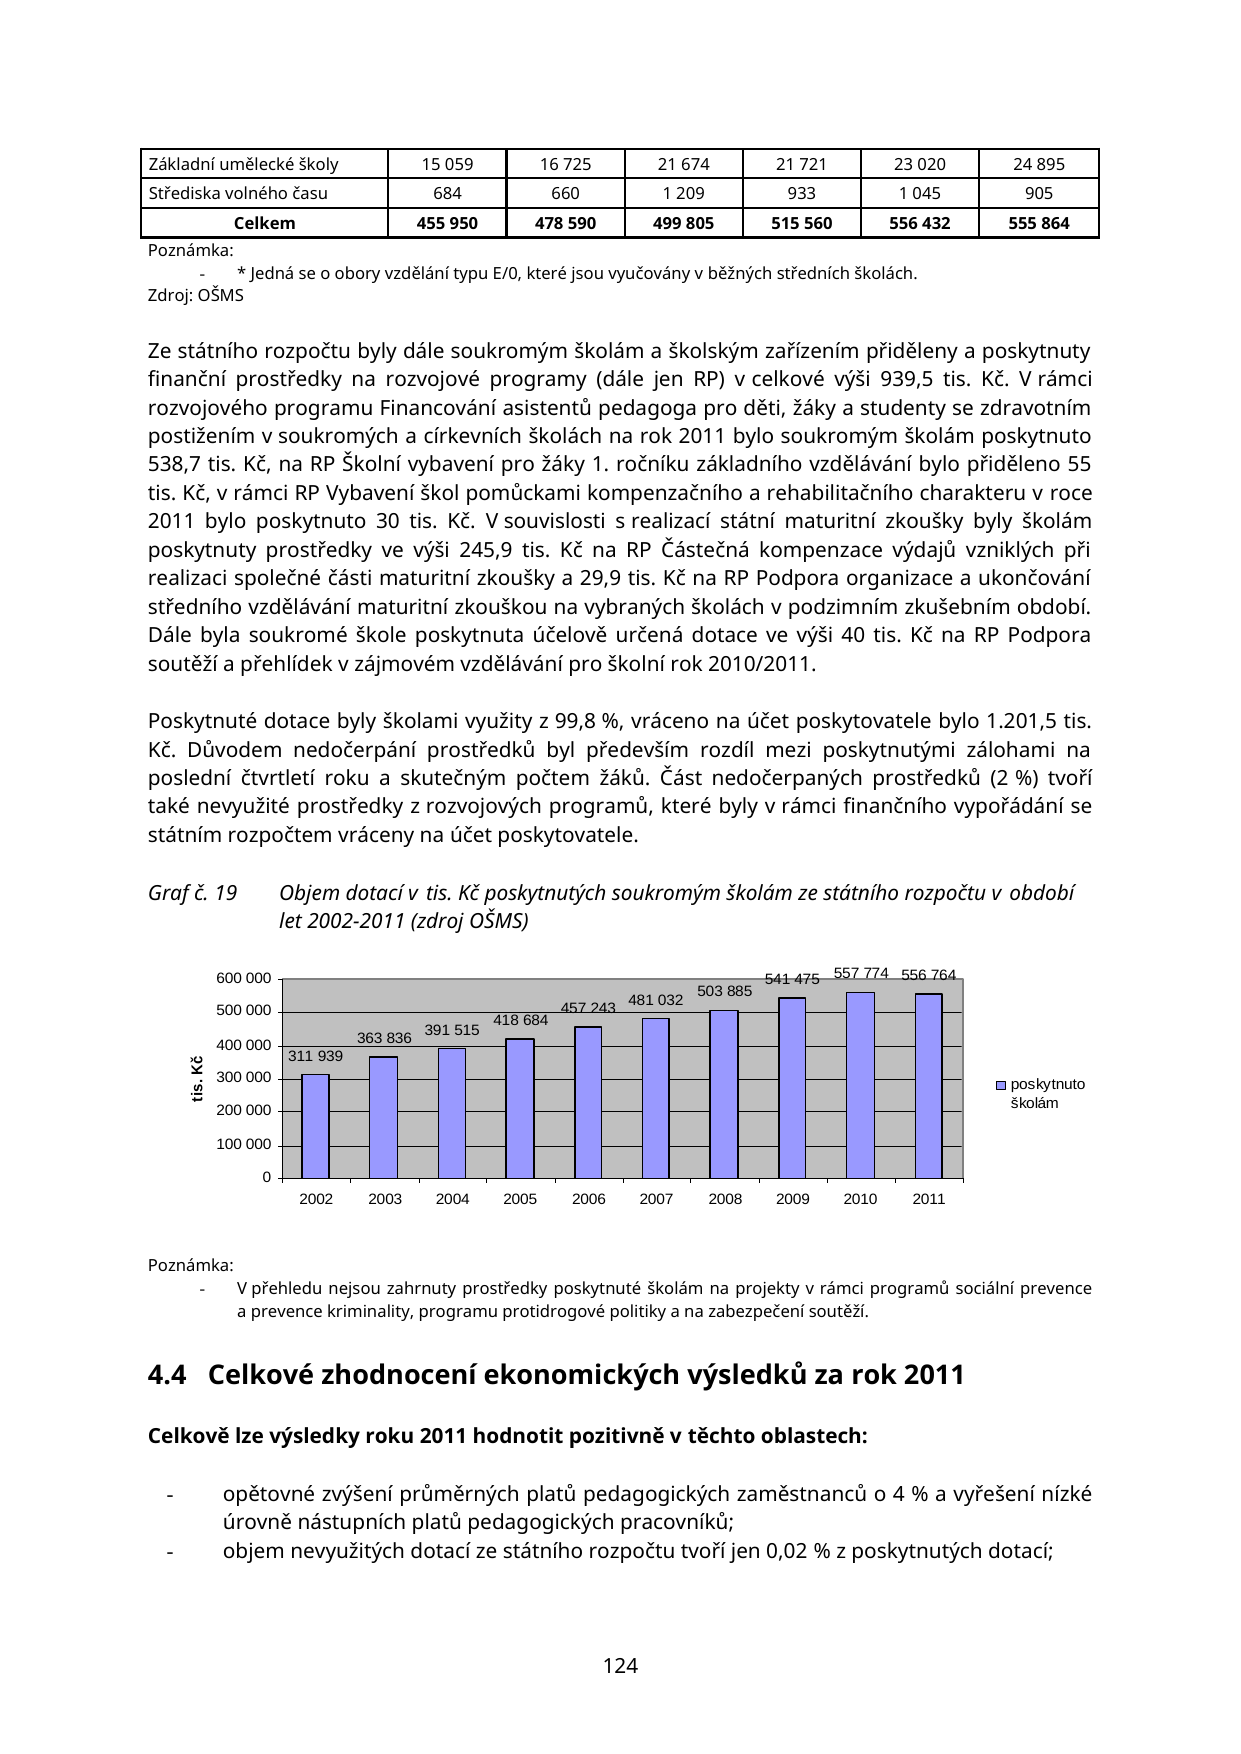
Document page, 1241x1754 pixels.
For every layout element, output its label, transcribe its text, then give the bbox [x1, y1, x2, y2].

table_cell 455 950 [389, 209, 505, 236]
table_cell 660 [508, 179, 624, 207]
table_cell 21 721 [744, 150, 860, 177]
text Celkově lze výsledky roku 2011 hodnotit pozitivně v těchto oblastech: [148, 1421, 1092, 1450]
table_cell 23 020 [862, 150, 978, 177]
table_cell 1 209 [626, 179, 742, 207]
list * Jedná se o obory vzdělání typu E/0, které jsou vyučovány v běžných středních školách. [199, 261, 1092, 284]
table_cell 478 590 [508, 209, 624, 236]
table_cell 905 [980, 179, 1098, 207]
list objem nevyužitých dotací ze státního rozpočtu tvoří jen 0,02 % z poskytnutých dotací; [166, 1536, 1092, 1564]
text Zdroj: OŠMS [148, 284, 1092, 307]
list V přehledu nejsou zahrnuty prostředky poskytnuté školám na projekty v rámci programů sociální prevence a prevence kriminality, programu protidrogové politiky a na zabezpečení soutěží. [199, 1277, 1092, 1322]
table_cell 1 045 [862, 179, 978, 207]
text Poznámka: [148, 239, 1092, 261]
table_cell 684 [389, 179, 505, 207]
table_cell 15 059 [389, 150, 505, 177]
table_cell 24 895 [980, 150, 1098, 177]
table_cell 556 432 [862, 209, 978, 236]
table_cell 933 [744, 179, 860, 207]
table_cell 16 725 [508, 150, 624, 177]
subtitle Celkové zhodnocení ekonomických výsledků za rok 2011 [148, 1355, 1092, 1392]
table_cell 21 674 [626, 150, 742, 177]
table_cell Základní umělecké školy [142, 150, 387, 177]
table_cell 515 560 [744, 209, 860, 236]
table_cell Střediska volného času [142, 179, 387, 207]
text Ze státního rozpočtu byly dále soukromým školám a školským zařízením přiděleny a poskytnuty finanční prostředky na rozvojové programy (dále jen RP) v celkové výši 939,5 tis. Kč. V rámci rozvojového programu Financování asistentů pedagoga pro děti, žáky a studenty se zdravotním postižením v soukromých a církevních školách na rok 2011 bylo soukromým školám poskytnuto 538,7 tis. Kč, na RP Školní vybavení pro žáky 1. ročníku základního vzdělávání bylo přiděleno 55 tis. Kč, v rámci RP Vybavení škol pomůckami kompenzačního a rehabilitačního charakteru v roce 2011 bylo poskytnuto 30 tis. Kč. V souvislosti s realizací státní maturitní zkoušky byly školám poskytnuty prostředky ve výši 245,9 tis. Kč na RP Částečná kompenzace výdajů vzniklých při realizaci společné části maturitní zkoušky a 29,9 tis. Kč na RP Podpora organizace a ukončování středního vzdělávání maturitní zkouškou na vybraných školách v podzimním zkušebním období. Dále byla soukromé škole poskytnuta účelově určená dotace ve výši 40 tis. Kč na RP Podpora soutěží a přehlídek v zájmovém vzdělávání pro školní rok 2010/2011. [148, 336, 1092, 677]
table_cell 555 864 [980, 209, 1098, 236]
list opětovné zvýšení průměrných platů pedagogických zaměstnanců o 4 % a vyřešení nízké úrovně nástupních platů pedagogických pracovníků; [166, 1479, 1092, 1536]
table_cell Celkem [142, 209, 387, 236]
table_cell 499 805 [626, 209, 742, 236]
list Objem dotací v tis. Kč poskytnutých soukromým školám ze státního rozpočtu v období let 2002-2011 (zdroj OŠMS) [148, 878, 1092, 934]
text Poznámka: [148, 1254, 1092, 1277]
text Poskytnuté dotace byly školami využity z 99,8 %, vráceno na účet poskytovatele bylo 1.201,5 tis. Kč. Důvodem nedočerpání prostředků byl především rozdíl mezi poskytnutými zálohami na poslední čtvrtletí roku a skutečným počtem žáků. Část nedočerpaných prostředků (2 %) tvoří také nevyužité prostředky z rozvojových programů, které byly v rámci finančního vypořádání se státním rozpočtem vráceny na účet poskytovatele. [148, 706, 1092, 848]
